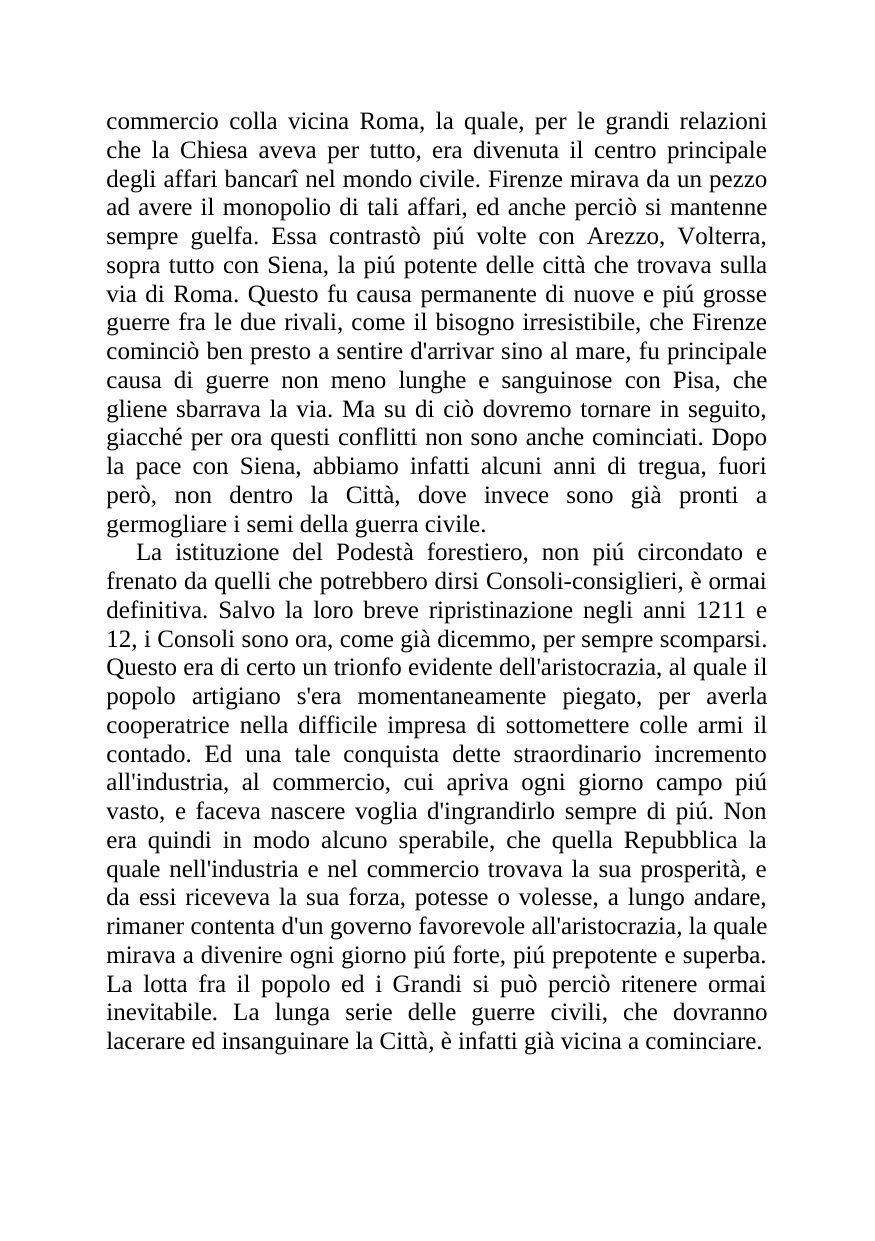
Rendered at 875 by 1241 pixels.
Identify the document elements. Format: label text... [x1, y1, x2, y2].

text commercio colla vicina Roma, la quale, per le grandi relazioni che la Chiesa aveva per tutto, era divenuta il centro principale degli affari bancarî nel mondo civile. Firenze mirava da un pezzo ad avere il monopolio di tali affari, ed anche perciò si mantenne sempre guelfa. Essa contrastò piú volte con Arezzo, Volterra, sopra tutto con Siena, la piú potente delle città che trovava sulla via di Roma. Questo fu causa permanente di nuove e piú grosse guerre fra le due rivali, come il bisogno irresistibile, che Firenze cominciò ben presto a sentire d'arrivar sino al mare, fu principale causa di guerre non meno lunghe e sanguinose con Pisa, che gliene sbarrava la via. Ma su di ciò dovremo tornare in seguito, giacché per ora questi conflitti non sono anche cominciati. Dopo la pace con Siena, abbiamo infatti alcuni anni di tregua, fuori però, non dentro la Città, dove invece sono già pronti a germogliare i semi della guerra civile. [106, 106, 768, 537]
text La istituzione del Podestà forestiero, non piú circondato e frenato da quelli che potrebbero dirsi Consoli-consiglieri, è ormai definitiva. Salvo la loro breve ripristinazione negli anni 1211 e 12, i Consoli sono ora, come già dicemmo, per sempre scomparsi. Questo era di certo un trionfo evidente dell'aristocrazia, al quale il popolo artigiano s'era momentaneamente piegato, per averla cooperatrice nella difficile impresa di sottomettere colle armi il contado. Ed una tale conquista dette straordinario incremento all'industria, al commercio, cui apriva ogni giorno campo piú vasto, e faceva nascere voglia d'ingrandirlo sempre di piú. Non era quindi in modo alcuno sperabile, che quella Repubblica la quale nell'industria e nel commercio trovava la sua prosperità, e da essi riceveva la sua forza, potesse o volesse, a lungo andare, rimaner contenta d'un governo favorevole all'aristocrazia, la quale mirava a divenire ogni giorno piú forte, piú prepotente e superba. La lotta fra il popolo ed i Grandi si può perciò ritenere ormai inevitabile. La lunga serie delle guerre civili, che dovranno lacerare ed insanguinare la Città, è infatti già vicina a cominciare. [106, 537, 768, 1055]
